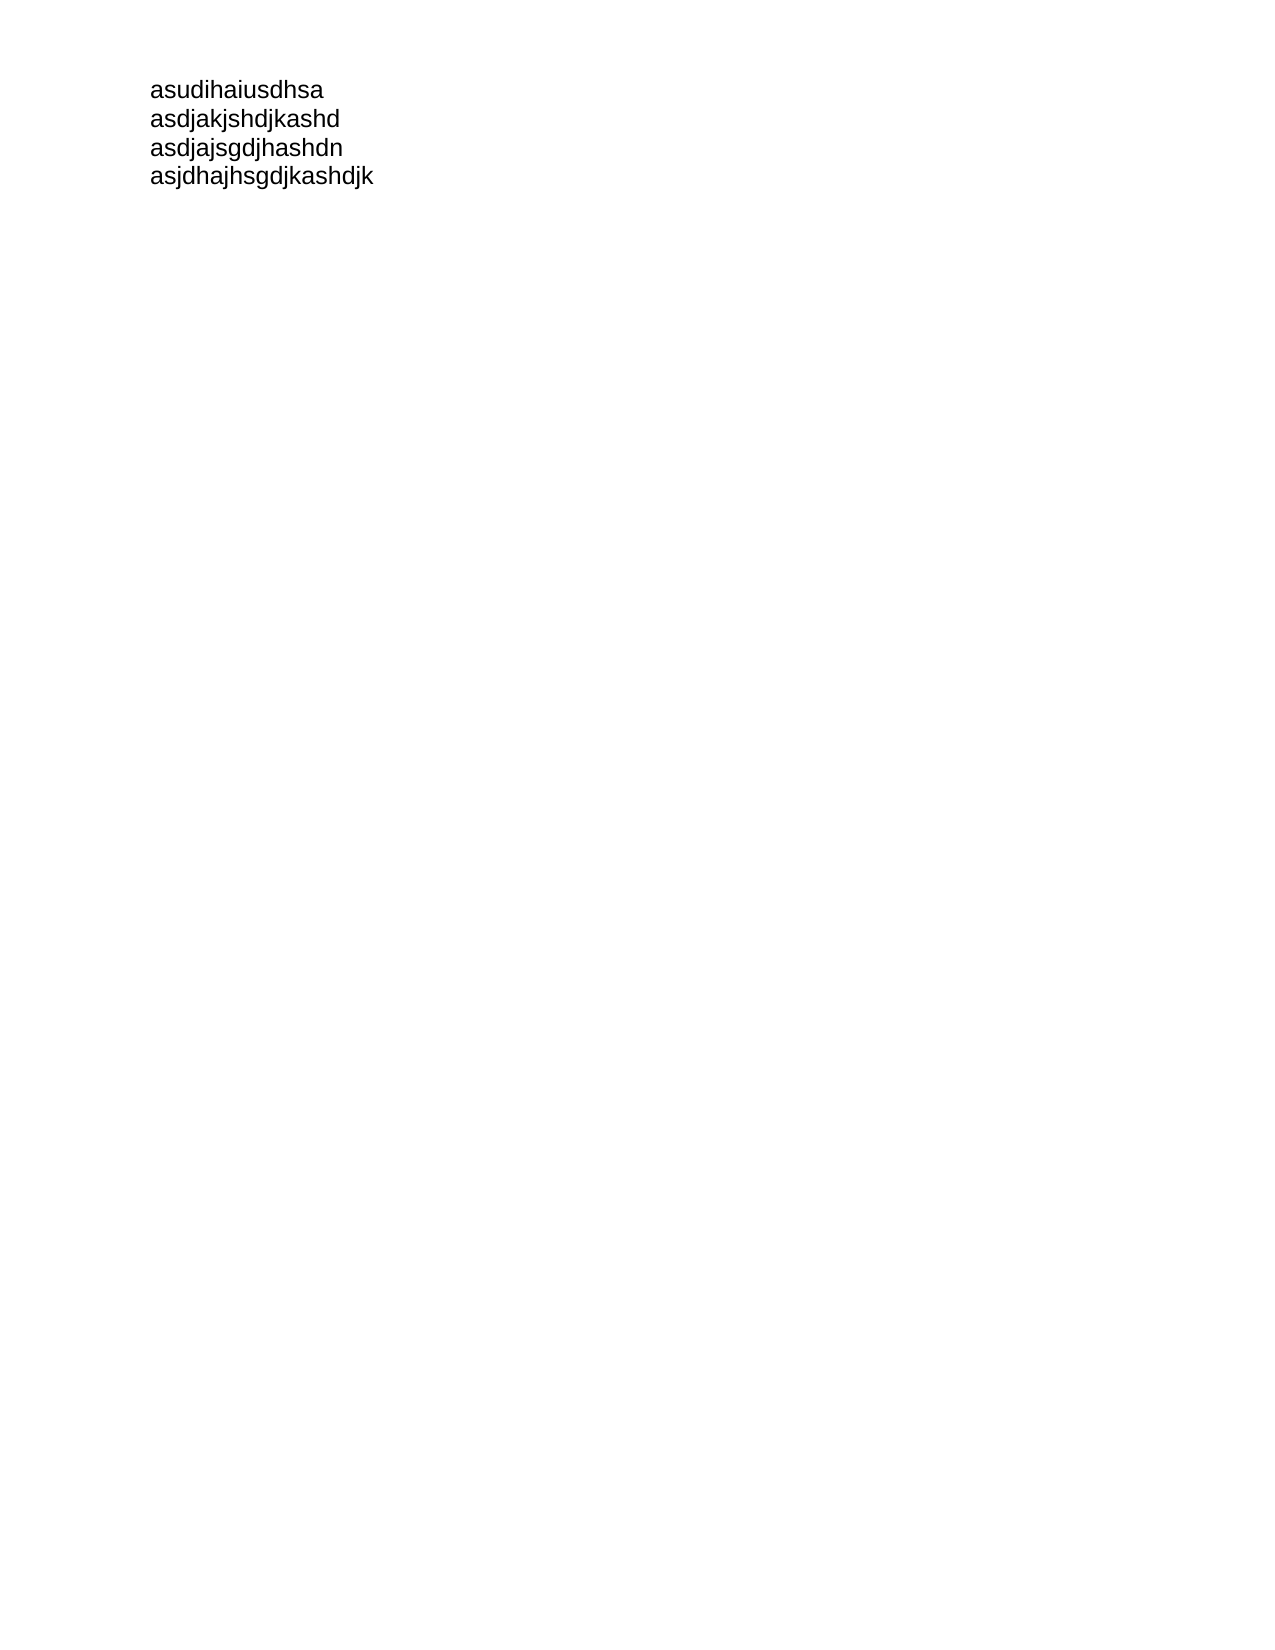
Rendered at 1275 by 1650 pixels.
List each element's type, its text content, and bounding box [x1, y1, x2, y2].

text asjdhajhsgdjkashdjk [150, 161, 1125, 190]
text asudihaiusdhsa [150, 75, 1125, 104]
text asdjajsgdjhashdn [150, 132, 1125, 161]
text asdjakjshdjkashd [150, 104, 1125, 132]
